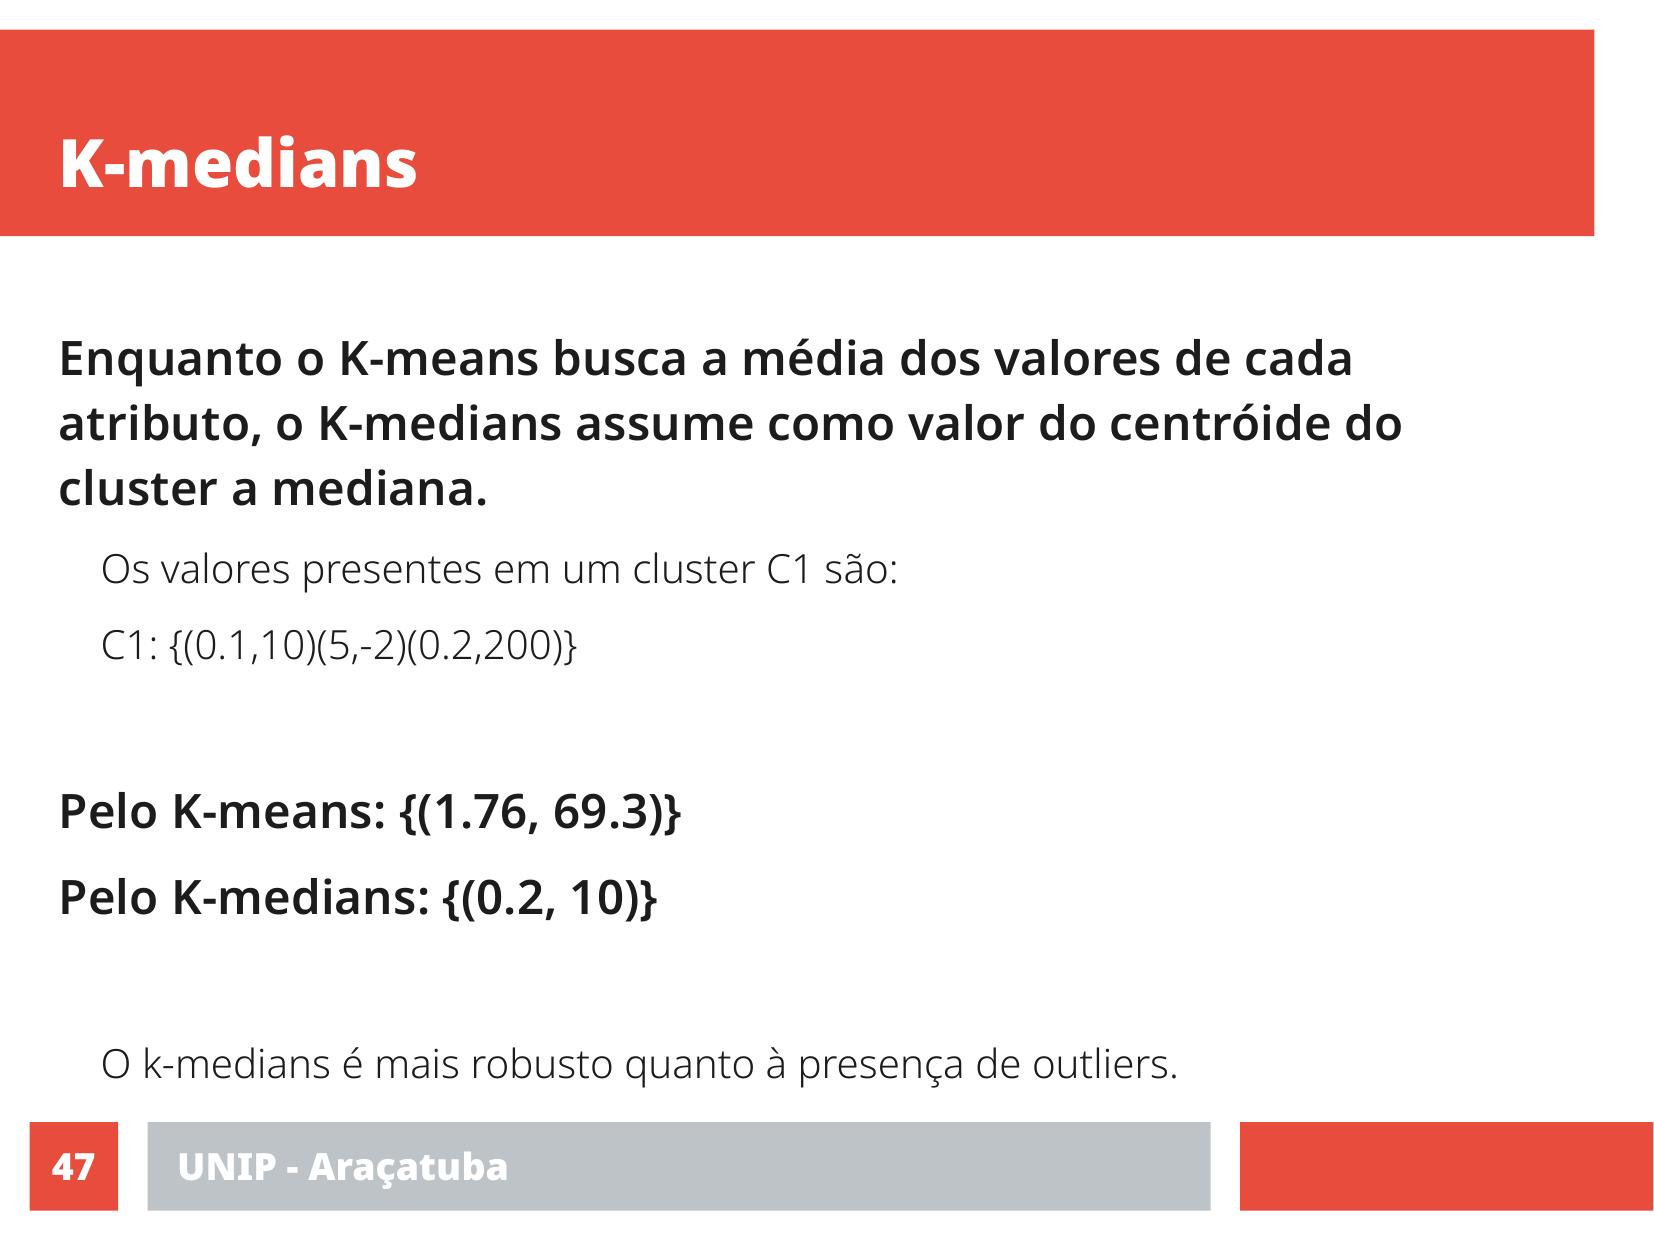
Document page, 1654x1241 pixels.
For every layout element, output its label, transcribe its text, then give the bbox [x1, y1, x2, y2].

title K-medians [59, 59, 1595, 207]
list Enquanto o K-means busca a média dos valores de cada atributo, o K-medians assume como valor do centróide do cluster a mediana. Os valores presentes em um cluster C1 são: C1: {(0.1,10)(5,-2)(0.2,200)} Pelo K-means: {(1.76, 69.3)} Pelo K-medians: {(0.2, 10)} O k-medians é mais robusto quanto à presença de outliers. [59, 324, 1565, 1093]
